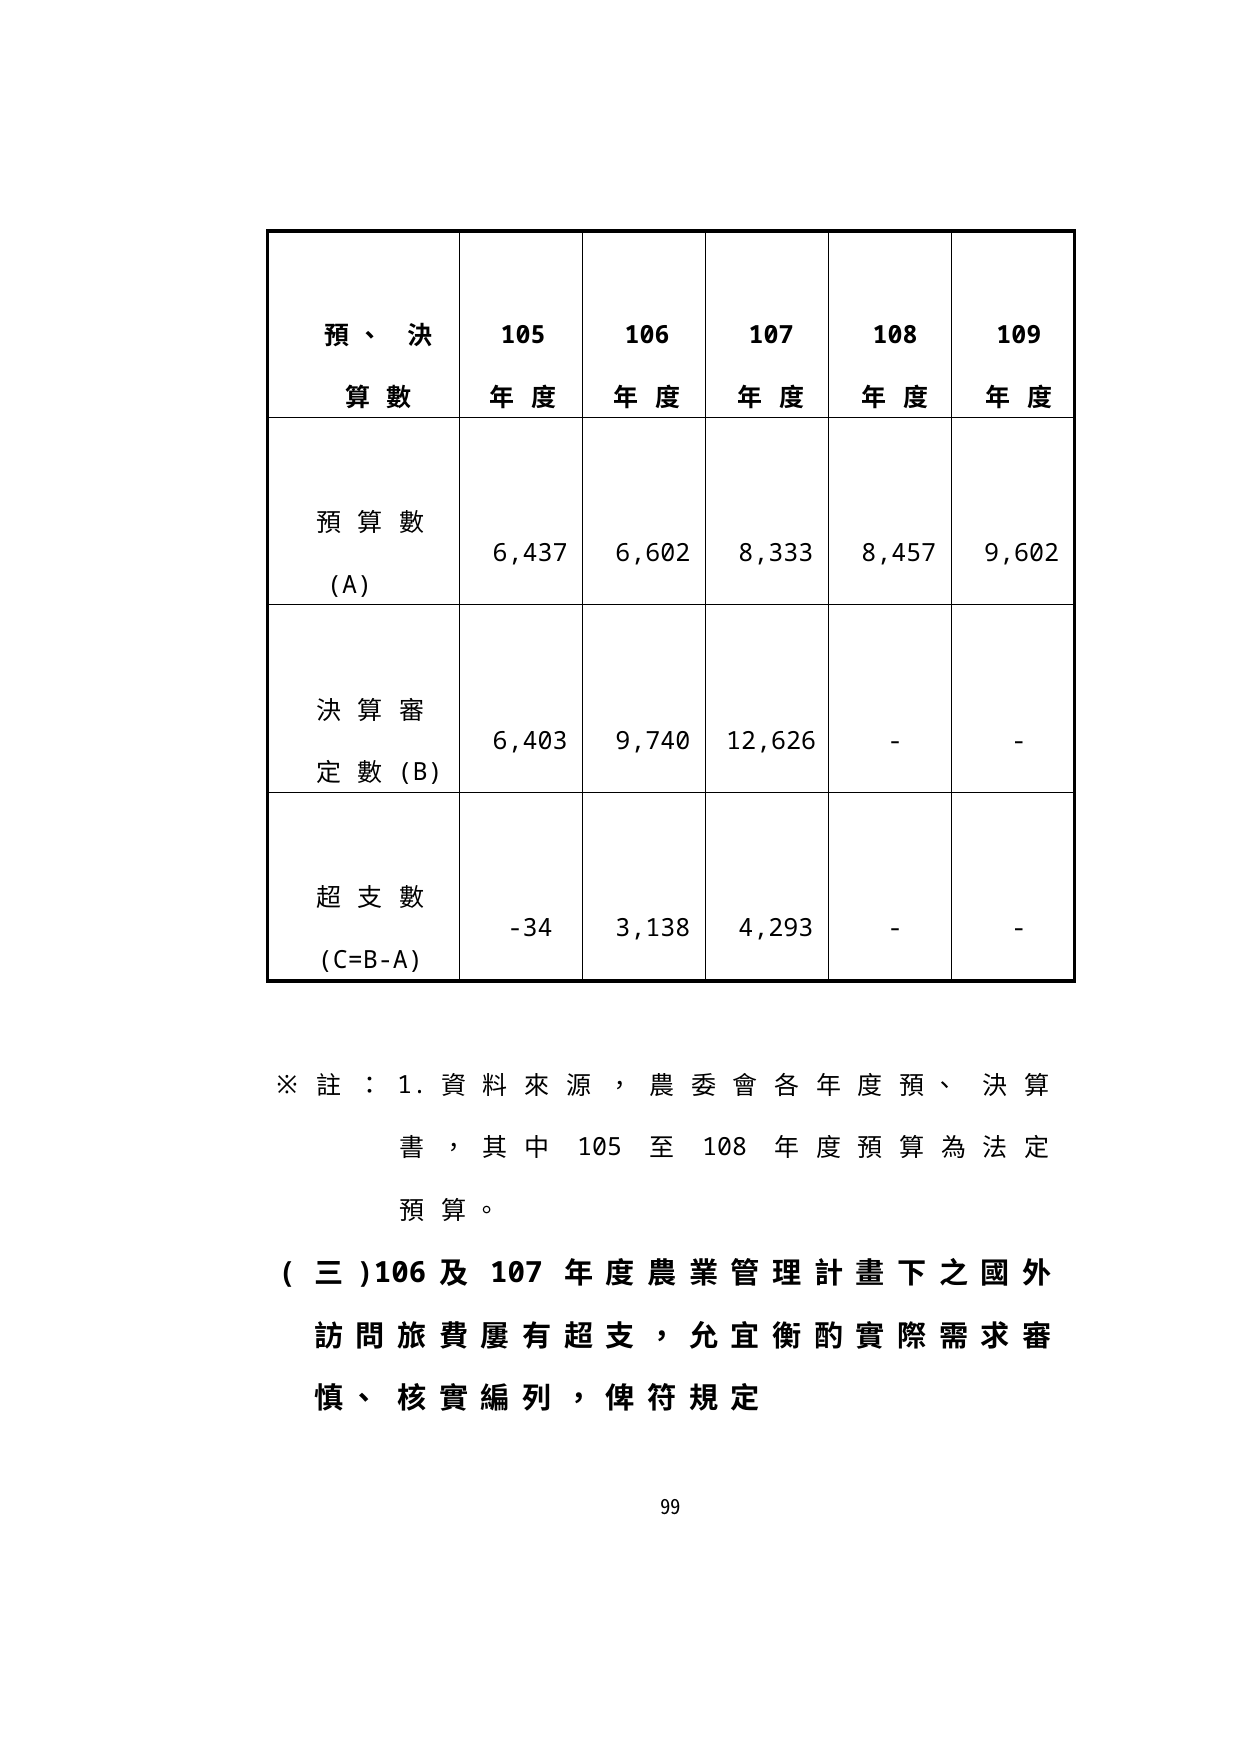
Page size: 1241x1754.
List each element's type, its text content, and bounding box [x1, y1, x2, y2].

table_cell - [952, 793, 1073, 979]
text (三)106及107年度農業管理計畫下之國外訪問旅費屢有超支，允宜衡酌實際需求審慎、核實編列，俾符規定 [242, 1229, 1058, 1417]
table_cell 3,138 [583, 793, 705, 979]
table_cell 4,293 [706, 793, 828, 979]
table_cell 6,403 [460, 605, 582, 792]
table_header 109年度 [952, 233, 1073, 417]
table_header 107年度 [706, 233, 828, 417]
table_header 108年度 [829, 233, 951, 417]
table_header 105年度 [460, 233, 582, 417]
table_cell 12,626 [706, 605, 828, 792]
text ※註：1.資料來源，農委會各年度預、決算書，其中105至108年度預算為法定預算。 [254, 1042, 1058, 1229]
table_cell -34 [460, 793, 582, 979]
table_cell 決算審定數(B) [269, 605, 459, 792]
table_cell - [829, 605, 951, 792]
table_cell 超支數(C=B-A) [269, 793, 459, 979]
table_cell - [829, 793, 951, 979]
table_cell 9,740 [583, 605, 705, 792]
table_header 預、決算數 [269, 233, 459, 417]
table_cell 8,457 [829, 418, 951, 604]
table_header 106年度 [583, 233, 705, 417]
table_cell 9,602 [952, 418, 1073, 604]
table_cell 6,437 [460, 418, 582, 604]
table_cell 6,602 [583, 418, 705, 604]
table_cell 8,333 [706, 418, 828, 604]
table_cell - [952, 605, 1073, 792]
table_cell 預算數(A) [269, 418, 459, 604]
